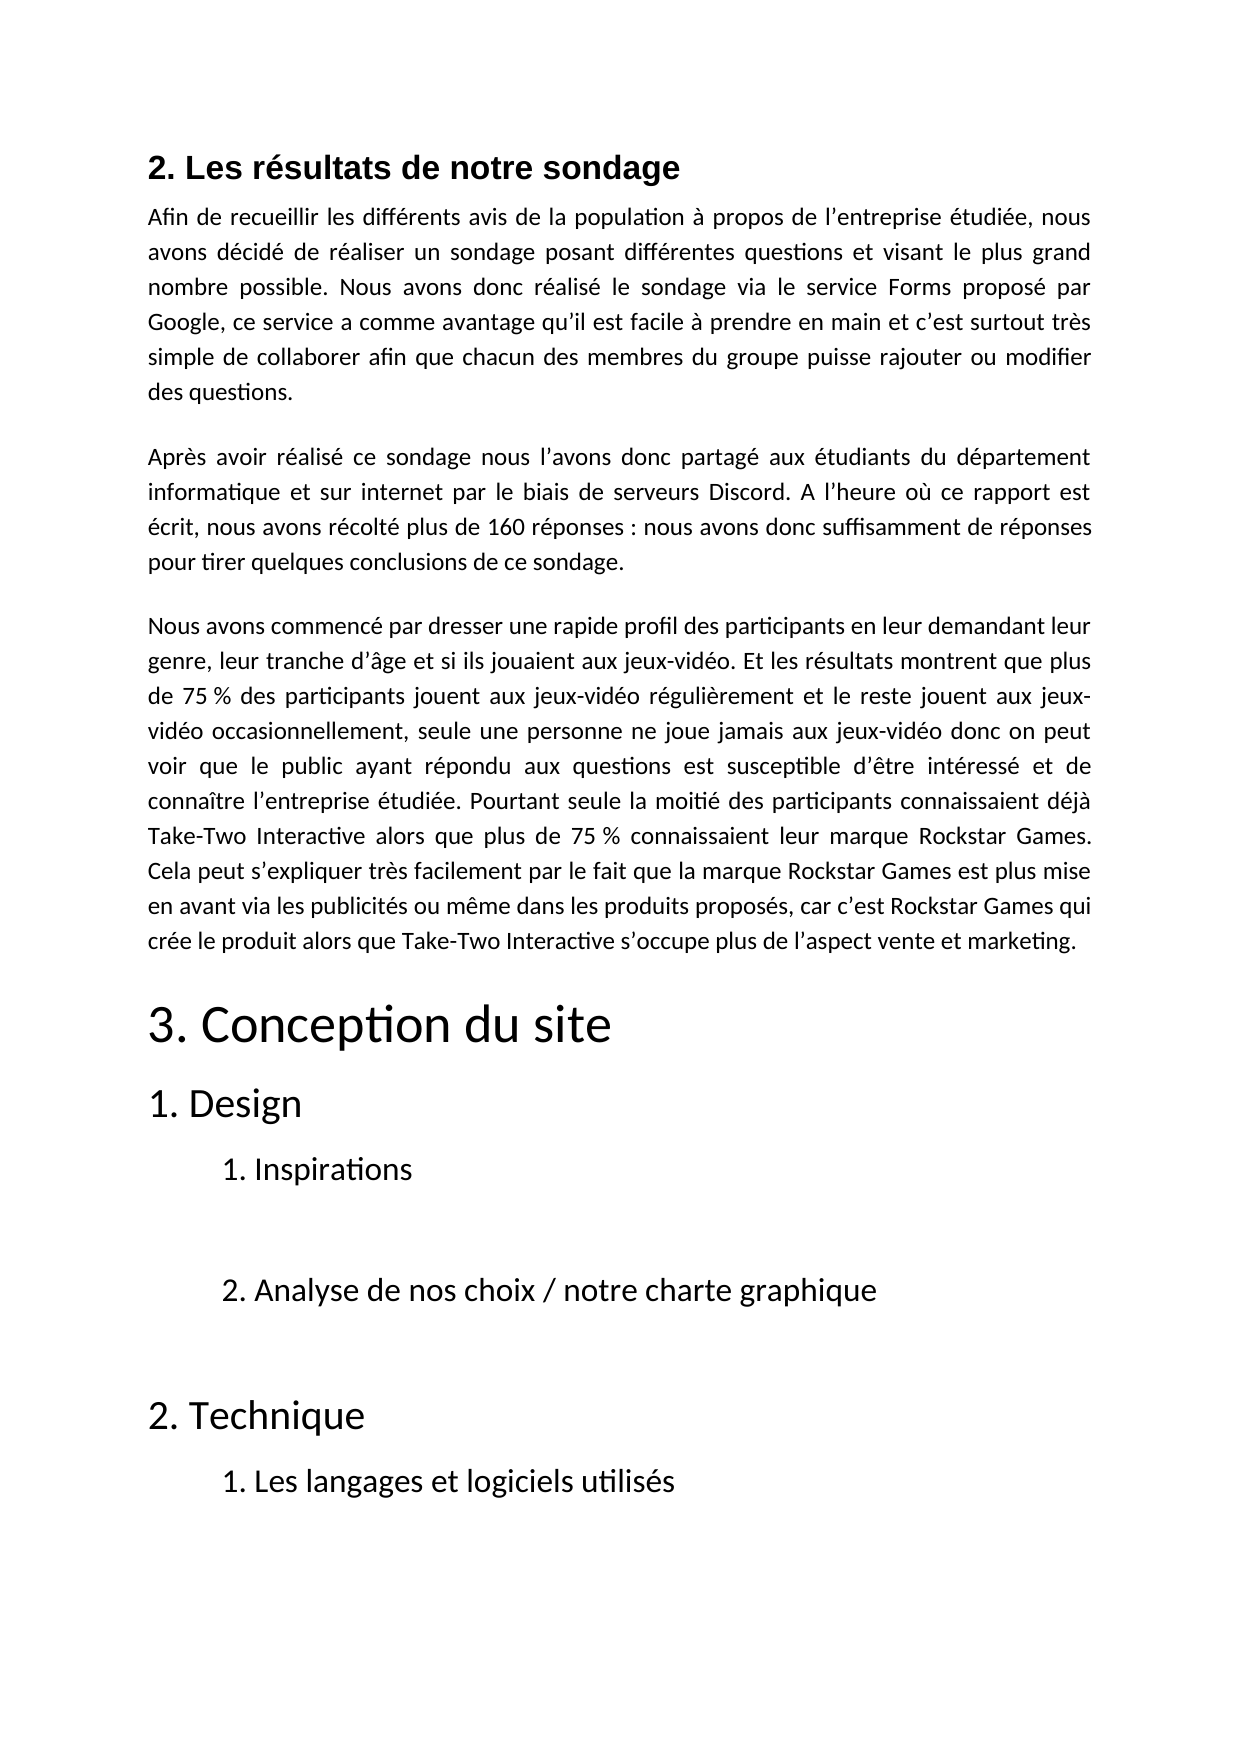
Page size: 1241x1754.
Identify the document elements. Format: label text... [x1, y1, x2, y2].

subtitle 2. Les résultats de notre sondage [148, 148, 1093, 186]
text 2. Technique [148, 1389, 1093, 1440]
text Nous avons commencé par dresser une rapide profil des participants en leur demandant leur genre, leur tranche d’âge et si ils jouaient aux jeux-vidéo. Et les résultats montrent que plus de 75 % des participants jouent aux jeux-vidéo régulièrement et le reste jouent aux jeux-vidéo occasionnellement, seule une personne ne joue jamais aux jeux-vidéo donc on peut voir que le public ayant répondu aux questions est susceptible d’être intéressé et de connaître l’entreprise étudiée. Pourtant seule la moitié des participants connaissaient déjà Take-Two Interactive alors que plus de 75 % connaissaient leur marque Rockstar Games. Cela peut s’expliquer très facilement par le fait que la marque Rockstar Games est plus mise en avant via les publicités ou même dans les produits proposés, car c’est Rockstar Games qui crée le produit alors que Take-Two Interactive s’occupe plus de l’aspect vente et marketing. [148, 610, 1093, 956]
text Après avoir réalisé ce sondage nous l’avons donc partagé aux étudiants du département informatique et sur internet par le biais de serveurs Discord. A l’heure où ce rapport est écrit, nous avons récolté plus de 160 réponses : nous avons donc suffisamment de réponses pour tirer quelques conclusions de ce sondage. [148, 441, 1093, 576]
text 1. Inspirations [148, 1148, 1093, 1189]
text Afin de recueillir les différents avis de la population à propos de l’entreprise étudiée, nous avons décidé de réaliser un sondage posant différentes questions et visant le plus grand nombre possible. Nous avons donc réalisé le sondage via le service Forms proposé par Google, ce service a comme avantage qu’il est facile à prendre en main et c’est surtout très simple de collaborer afin que chacun des membres du groupe puisse rajouter ou modifier des questions. [148, 201, 1093, 407]
text 3. Conception du site [148, 990, 1093, 1056]
text 1. Les langages et logiciels utilisés [148, 1460, 1093, 1501]
text 2. Analyse de nos choix / notre charte graphique [148, 1269, 1093, 1309]
text 1. Design [148, 1077, 1093, 1128]
